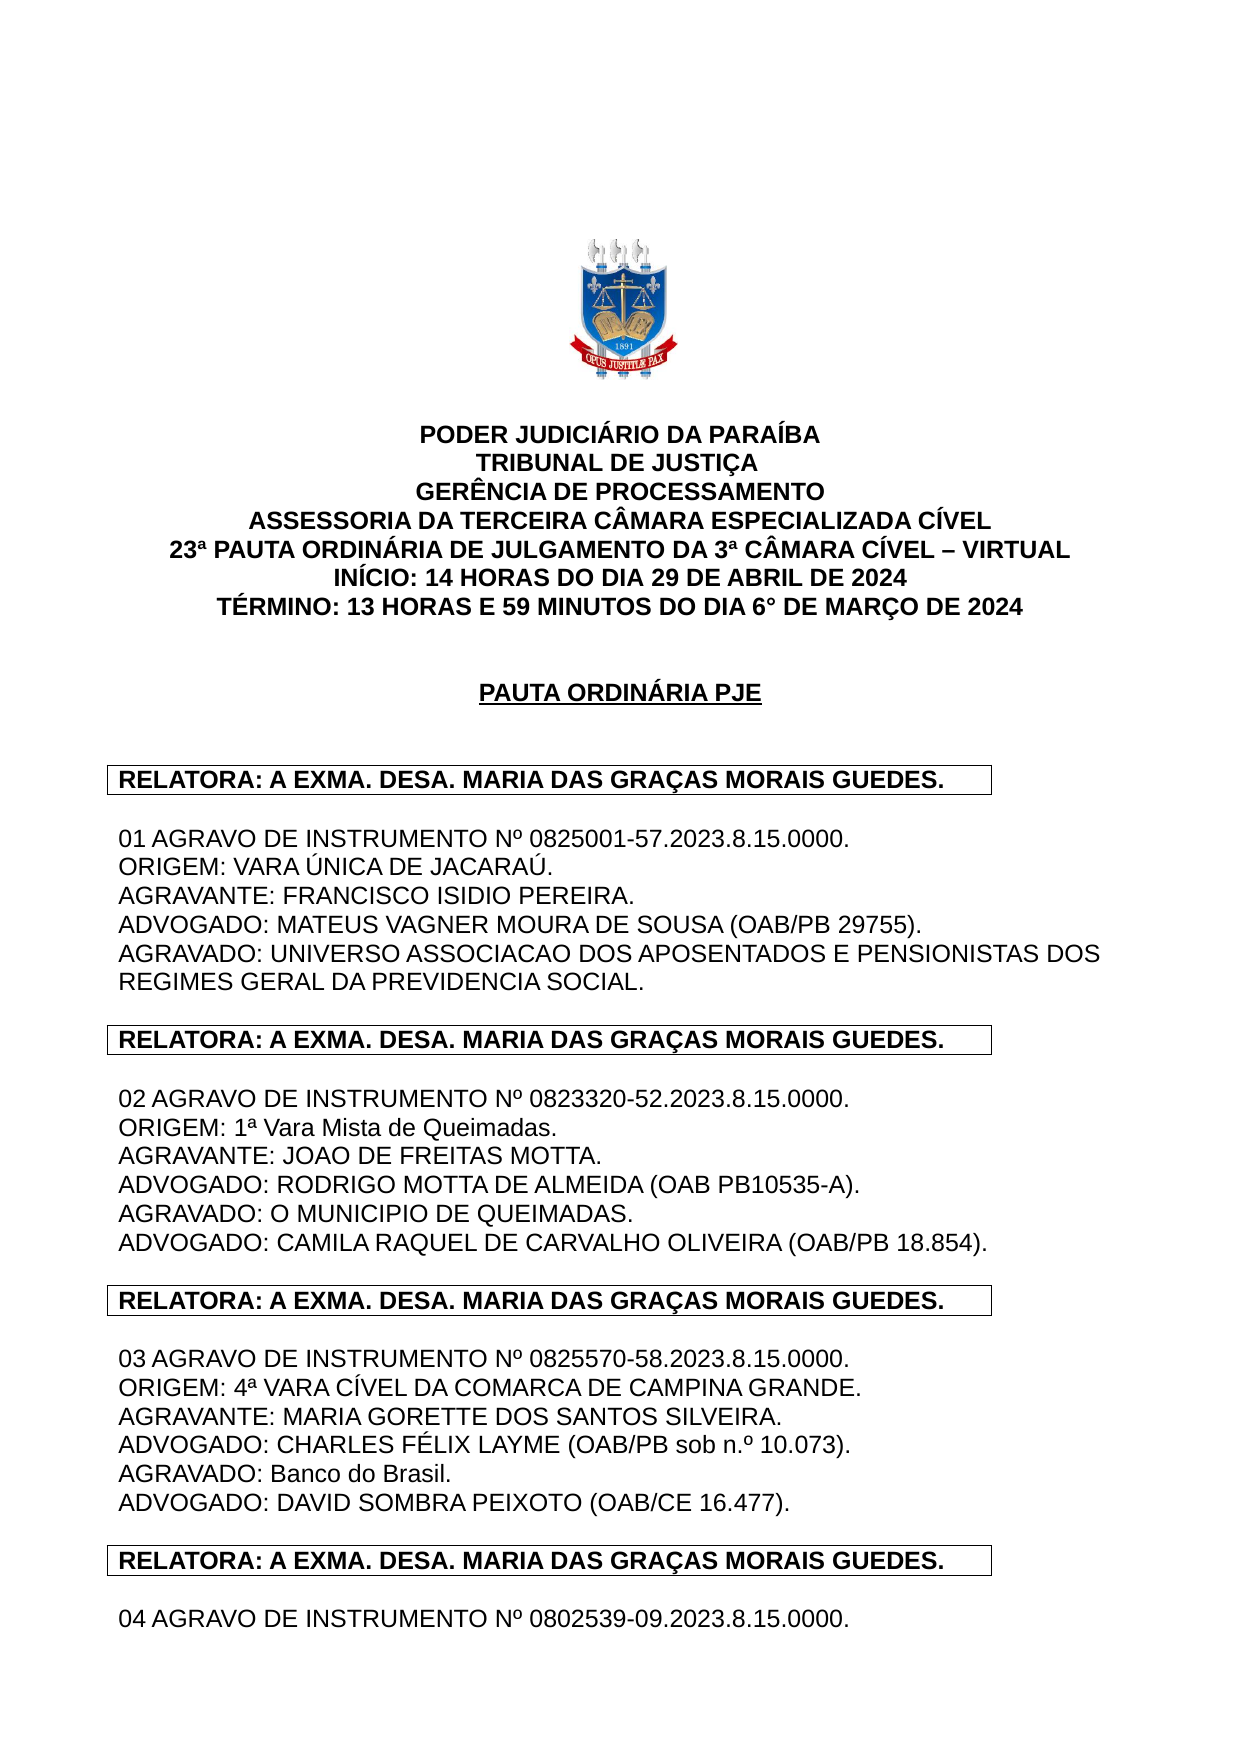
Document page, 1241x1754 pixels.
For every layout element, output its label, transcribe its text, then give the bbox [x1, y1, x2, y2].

text INÍCIO: 14 HORAS DO DIA 29 DE ABRIL DE 2024 [118, 563, 1122, 592]
text AGRAVADO: Banco do Brasil. [118, 1459, 1122, 1488]
text ADVOGADO: RODRIGO MOTTA DE ALMEIDA (OAB PB10535-A). [118, 1170, 1122, 1199]
text AGRAVADO: O MUNICIPIO DE QUEIMADAS. [118, 1199, 1122, 1227]
text 04 AGRAVO DE INSTRUMENTO Nº 0802539-09.2023.8.15.0000. [118, 1604, 1122, 1633]
text ADVOGADO: CHARLES FÉLIX LAYME (OAB/PB sob n.º 10.073). [118, 1430, 1122, 1459]
text GERÊNCIA DE PROCESSAMENTO [118, 477, 1122, 506]
text ADVOGADO: MATEUS VAGNER MOURA DE SOUSA (OAB/PB 29755). [118, 910, 1122, 938]
text AGRAVANTE: MARIA GORETTE DOS SANTOS SILVEIRA. [118, 1401, 1122, 1430]
table_header RELATORA: A EXMA. DESA. MARIA DAS GRAÇAS MORAIS GUEDES. [108, 1286, 991, 1314]
table_header RELATORA: A EXMA. DESA. MARIA DAS GRAÇAS MORAIS GUEDES. [108, 1026, 991, 1054]
text PAUTA ORDINÁRIA PJE [118, 678, 1122, 707]
text ORIGEM: 4ª VARA CÍVEL DA COMARCA DE CAMPINA GRANDE. [118, 1373, 1122, 1401]
text TÉRMINO: 13 HORAS E 59 MINUTOS DO DIA 6° DE MARÇO DE 2024 [118, 592, 1122, 621]
text ADVOGADO: DAVID SOMBRA PEIXOTO (OAB/CE 16.477). [118, 1488, 1122, 1516]
text ASSESSORIA DA TERCEIRA CÂMARA ESPECIALIZADA CÍVEL [118, 506, 1122, 534]
picture [566, 236, 681, 383]
text ORIGEM: VARA ÚNICA DE JACARAÚ. [118, 852, 1122, 881]
text TRIBUNAL DE JUSTIÇA [118, 448, 1122, 477]
text AGRAVANTE: JOAO DE FREITAS MOTTA. [118, 1141, 1122, 1170]
text 03 AGRAVO DE INSTRUMENTO Nº 0825570-58.2023.8.15.0000. [118, 1344, 1122, 1373]
table_header RELATORA: A EXMA. DESA. MARIA DAS GRAÇAS MORAIS GUEDES. [108, 766, 991, 794]
text AGRAVANTE: FRANCISCO ISIDIO PEREIRA. [118, 881, 1122, 910]
text 01 AGRAVO DE INSTRUMENTO Nº 0825001-57.2023.8.15.0000. [118, 823, 1122, 852]
text AGRAVADO: UNIVERSO ASSOCIACAO DOS APOSENTADOS E PENSIONISTAS DOS REGIMES GERAL DA PREVIDENCIA SOCIAL. [118, 938, 1122, 996]
text ADVOGADO: CAMILA RAQUEL DE CARVALHO OLIVEIRA (OAB/PB 18.854). [118, 1227, 1122, 1256]
text ORIGEM: 1ª Vara Mista de Queimadas. [118, 1112, 1122, 1141]
text 02 AGRAVO DE INSTRUMENTO Nº 0823320-52.2023.8.15.0000. [118, 1084, 1122, 1112]
table_header RELATORA: A EXMA. DESA. MARIA DAS GRAÇAS MORAIS GUEDES. [108, 1546, 991, 1575]
text PODER JUDICIÁRIO DA PARAÍBA [118, 419, 1122, 448]
text 23ª PAUTA ORDINÁRIA DE JULGAMENTO DA 3ª CÂMARA CÍVEL – VIRTUAL [118, 534, 1122, 563]
